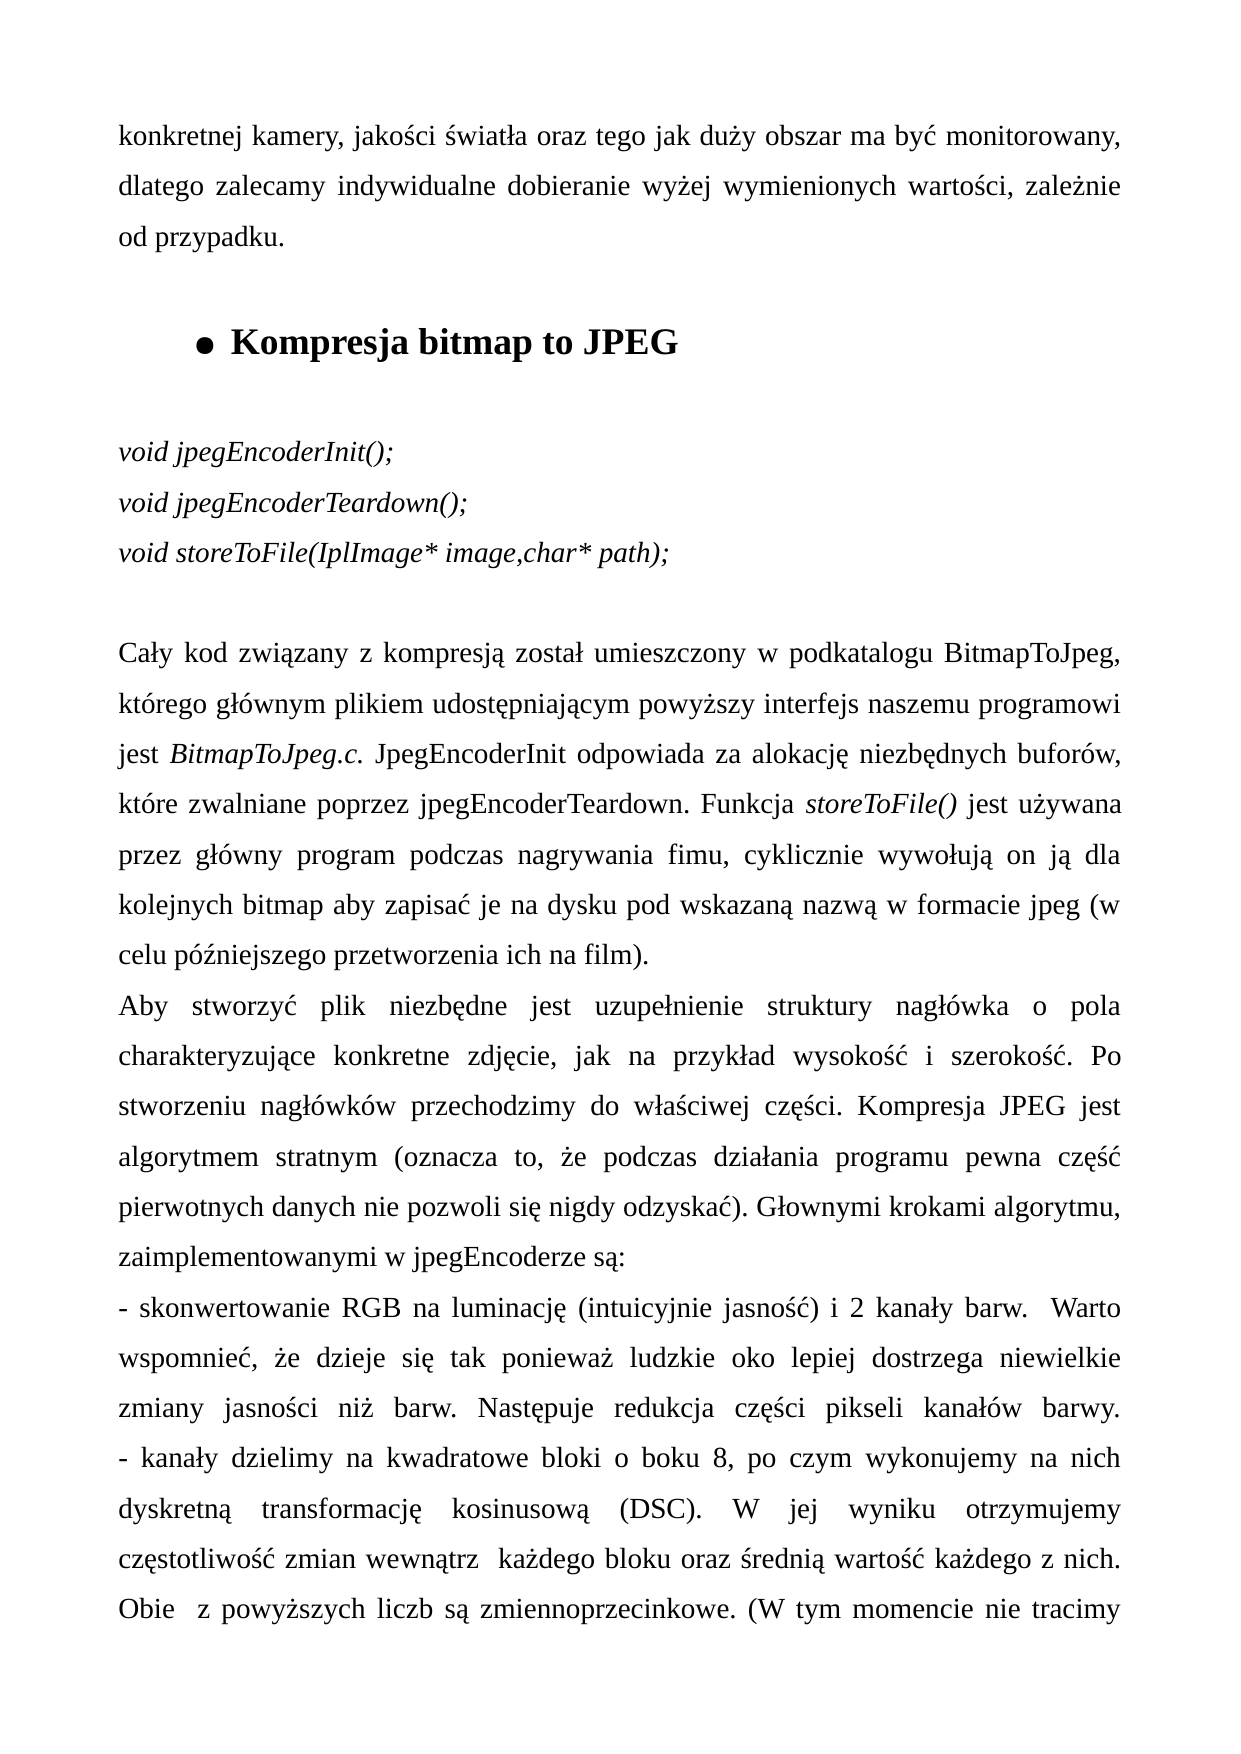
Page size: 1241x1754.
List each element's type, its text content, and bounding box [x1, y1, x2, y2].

list Kompresja bitmap to JPEG [193, 319, 1122, 362]
text void storeToFile(IplImage* image,char* path); [118, 535, 1122, 568]
text void jpegEncoderTeardown(); [118, 485, 1122, 518]
text Aby stworzyć plik niezbędne jest uzupełnienie struktury nagłówka o pola charakteryzujące konkretne zdjęcie, jak na przykład wysokość i szerokość. Po stworzeniu nagłówków przechodzimy do właściwej części. Kompresja JPEG jest algorytmem stratnym (oznacza to, że podczas działania programu pewna część pierwotnych danych nie pozwoli się nigdy odzyskać). Głownymi krokami algorytmu, zaimplementowanymi w jpegEncoderze są: [118, 988, 1122, 1273]
text konkretnej kamery, jakości światła oraz tego jak duży obszar ma być monitorowany, dlatego zalecamy indywidualne dobieranie wyżej wymienionych wartości, zależnie od przypadku. [118, 118, 1122, 252]
text Cały kod związany z kompresją został umieszczony w podkatalogu BitmapToJpeg, którego głównym plikiem udostępniającym powyższy interfejs naszemu programowi jest BitmapToJpeg.c. JpegEncoderInit odpowiada za alokację niezbędnych buforów, które zwalniane poprzez jpegEncoderTeardown. Funkcja storeToFile() jest używana przez główny program podczas nagrywania fimu, cyklicznie wywołują on ją dla kolejnych bitmap aby zapisać je na dysku pod wskazaną nazwą w formacie jpeg (w celu późniejszego przetworzenia ich na film). [118, 636, 1122, 971]
text void jpegEncoderInit(); [118, 434, 1122, 468]
text - skonwertowanie RGB na luminację (intuicyjnie jasność) i 2 kanały barw. Warto wspomnieć, że dzieje się tak ponieważ ludzkie oko lepiej dostrzega niewielkie zmiany jasności niż barw. Następuje redukcja części pikseli kanałów barwy. - kanały dzielimy na kwadratowe bloki o boku 8, po czym wykonujemy na nich dyskretną transformację kosinusową (DSC). W jej wyniku otrzymujemy częstotliwość zmian wewnątrz każdego bloku oraz średnią wartość każdego z nich. Obie z powyższych liczb są zmiennoprzecinkowe. (W tym momencie nie tracimy [118, 1290, 1122, 1625]
